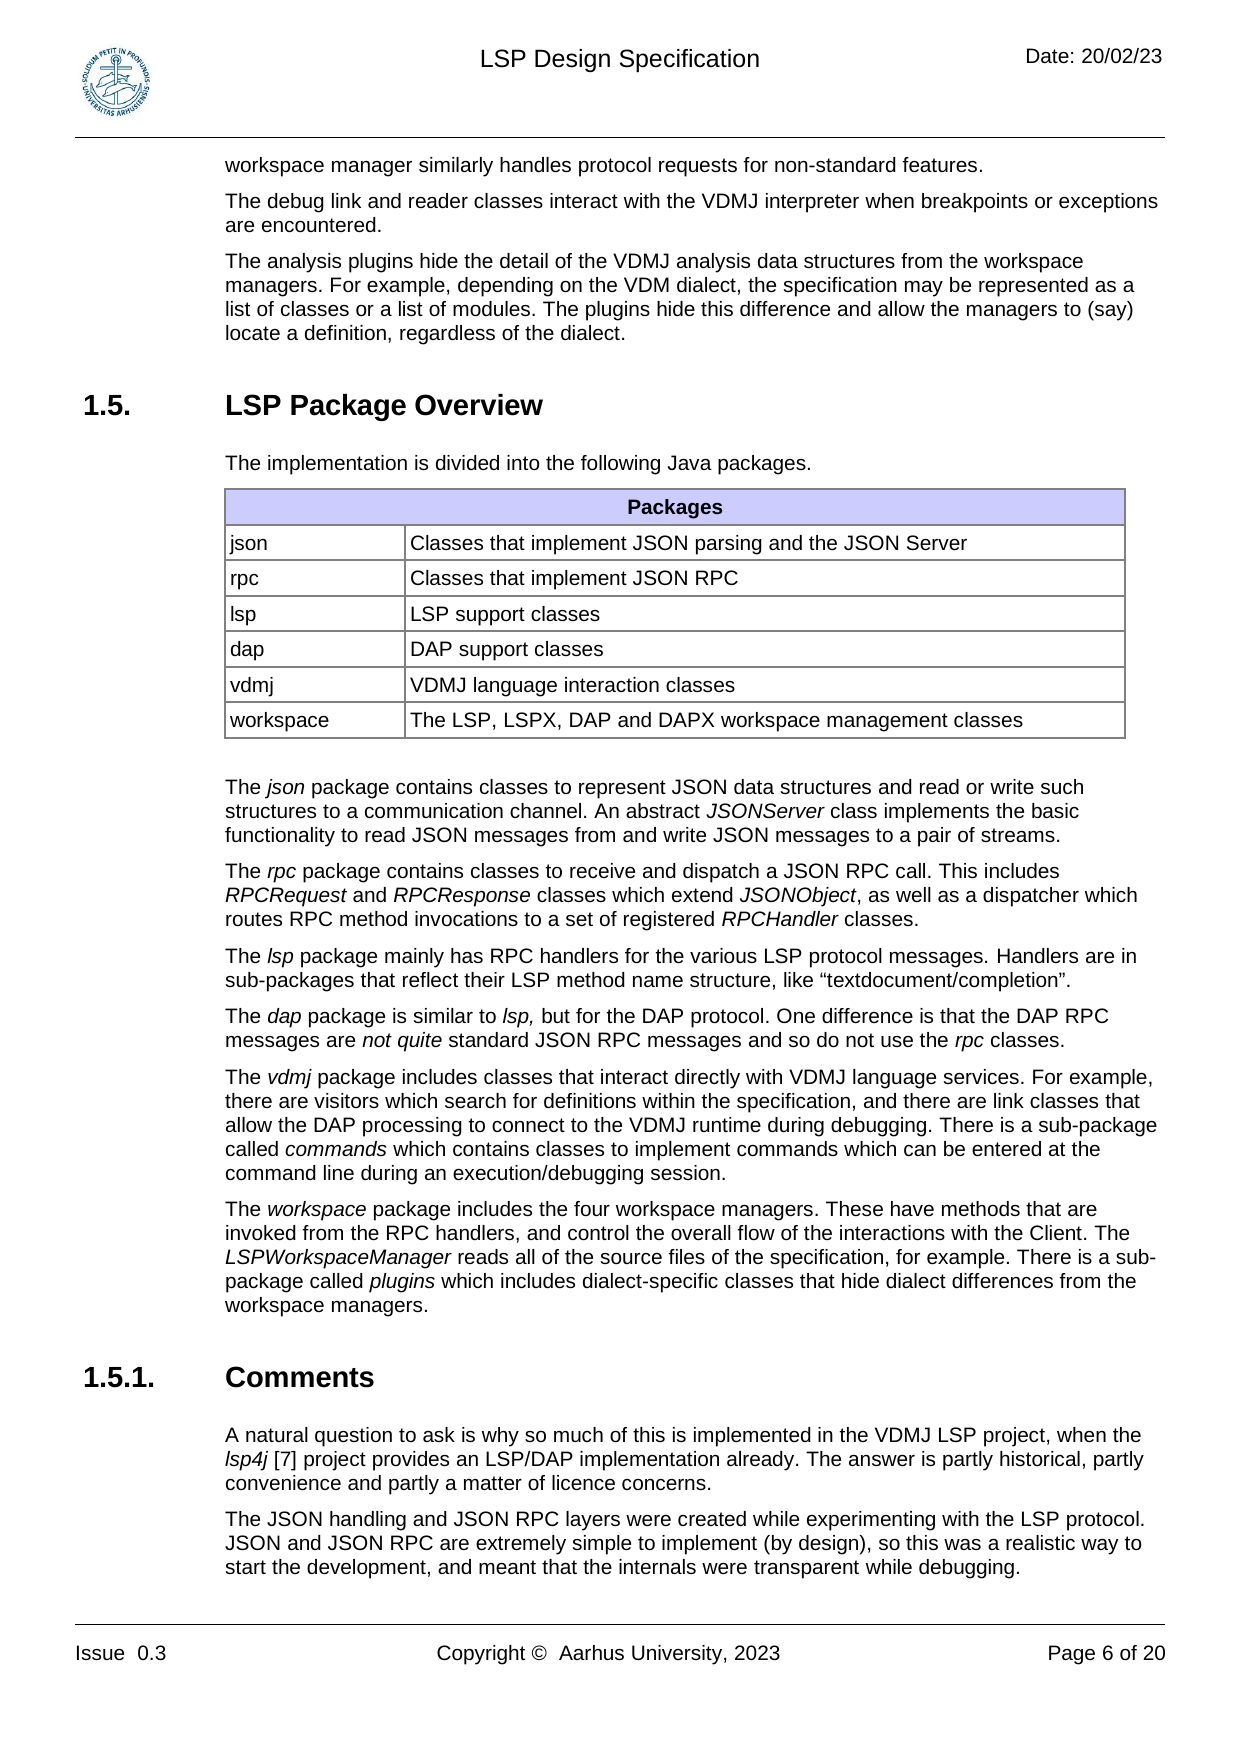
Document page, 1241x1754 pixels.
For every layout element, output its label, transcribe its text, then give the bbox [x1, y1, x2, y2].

table_header Packages [226, 490, 1124, 524]
text The rpc package contains classes to receive and dispatch a JSON RPC call. This includes RPCRequest and RPCResponse classes which extend JSONObject, as well as a dispatcher which routes RPC method invocations to a set of registered RPCHandler classes. [225, 860, 1165, 932]
text The workspace package includes the four workspace managers. These have methods that are invoked from the RPC handlers, and control the overall flow of the interactions with the Client. The LSPWorkspaceManager reads all of the source files of the specification, for example. There is a sub-package called plugins which includes dialect-specific classes that hide dialect differences from the workspace managers. [225, 1197, 1165, 1317]
text The JSON handling and JSON RPC layers were created while experimenting with the LSP protocol. JSON and JSON RPC are extremely simple to implement (by design), so this was a realistic way to start the development, and meant that the internals were transparent while debugging. [225, 1507, 1165, 1579]
text The vdmj package includes classes that interact directly with VDMJ language services. For example, there are visitors which search for definitions within the specification, and there are link classes that allow the DAP processing to connect to the VDMJ runtime during debugging. There is a sub-package called commands which contains classes to implement commands which can be entered at the command line during an execution/debugging session. [225, 1065, 1165, 1185]
subtitle LSP Package Overview [75, 388, 1165, 422]
table_cell rpc [226, 561, 404, 595]
table_cell DAP support classes [406, 632, 1124, 666]
table_cell The LSP, LSPX, DAP and DAPX workspace management classes [406, 703, 1124, 737]
text The json package contains classes to represent JSON data structures and read or write such structures to a communication channel. An abstract JSONServer class implements the basic functionality to read JSON messages from and write JSON messages to a pair of streams. [225, 775, 1165, 847]
table_cell Classes that implement JSON parsing and the JSON Server [406, 526, 1124, 559]
text The debug link and reader classes interact with the VDMJ interpreter when breakpoints or exceptions are encountered. [225, 189, 1165, 237]
table_cell lsp [226, 597, 404, 630]
table_cell json [226, 526, 404, 559]
table_cell LSP support classes [406, 597, 1124, 630]
text A natural question to ask is why so much of this is implemented in the VDMJ LSP project, when the lsp4j [7] project provides an LSP/DAP implementation already. The answer is partly historical, partly convenience and partly a matter of licence concerns. [225, 1423, 1165, 1495]
text The analysis plugins hide the detail of the VDMJ analysis data structures from the workspace managers. For example, depending on the VDM dialect, the specification may be represented as a list of classes or a list of modules. The plugins hide this difference and allow the managers to (say) locate a definition, regardless of the dialect. [225, 250, 1165, 346]
text The implementation is divided into the following Java packages. [225, 452, 1165, 476]
picture [78, 44, 153, 120]
text workspace manager similarly handles protocol requests for non-standard features. [225, 153, 1165, 177]
table_cell Classes that implement JSON RPC [406, 561, 1124, 595]
text The lsp package mainly has RPC handlers for the various LSP protocol messages. Handlers are in sub-packages that reflect their LSP method name structure, like “textdocument/completion”. [225, 944, 1165, 992]
table_cell workspace [226, 703, 404, 737]
table_cell dap [226, 632, 404, 666]
subtitle Comments [75, 1359, 1165, 1393]
table_cell VDMJ language interaction classes [406, 668, 1124, 701]
table_cell vdmj [226, 668, 404, 701]
text The dap package is similar to lsp, but for the DAP protocol. One difference is that the DAP RPC messages are not quite standard JSON RPC messages and so do not use the rpc classes. [225, 1004, 1165, 1052]
